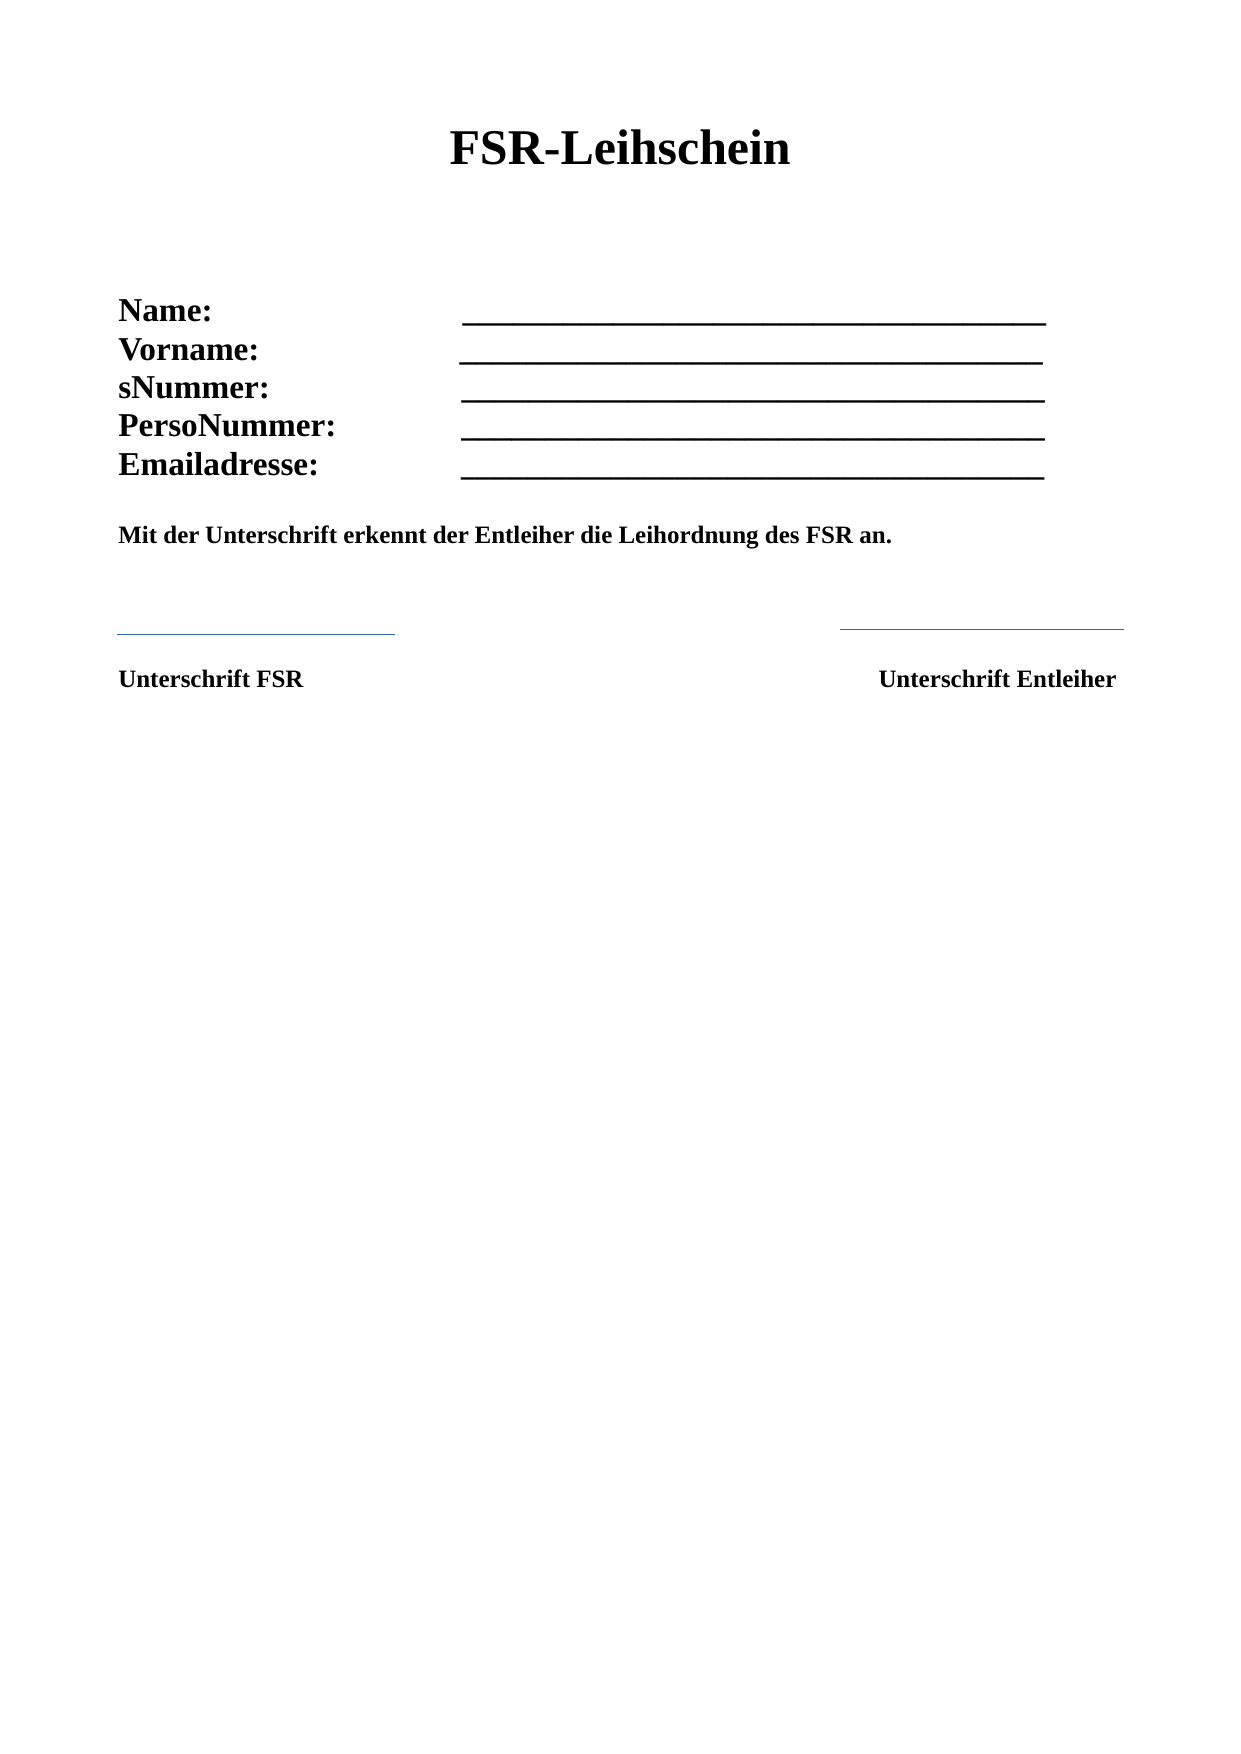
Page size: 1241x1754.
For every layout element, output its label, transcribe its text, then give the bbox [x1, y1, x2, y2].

text Emailadresse: ___________________________________ [118, 444, 1122, 482]
text PersoNummer: ___________________________________ [118, 406, 1122, 444]
text Unterschrift FSR Unterschrift Entleiher [118, 664, 1122, 693]
text sNummer: ___________________________________ [118, 367, 1122, 406]
text Vorname: ___________________________________ [118, 329, 1122, 367]
text Name: ___________________________________ [118, 291, 1122, 329]
text Mit der Unterschrift erkennt der Entleiher die Leihordnung des FSR an. [118, 521, 1122, 549]
text FSR-Leihschein [118, 118, 1122, 176]
